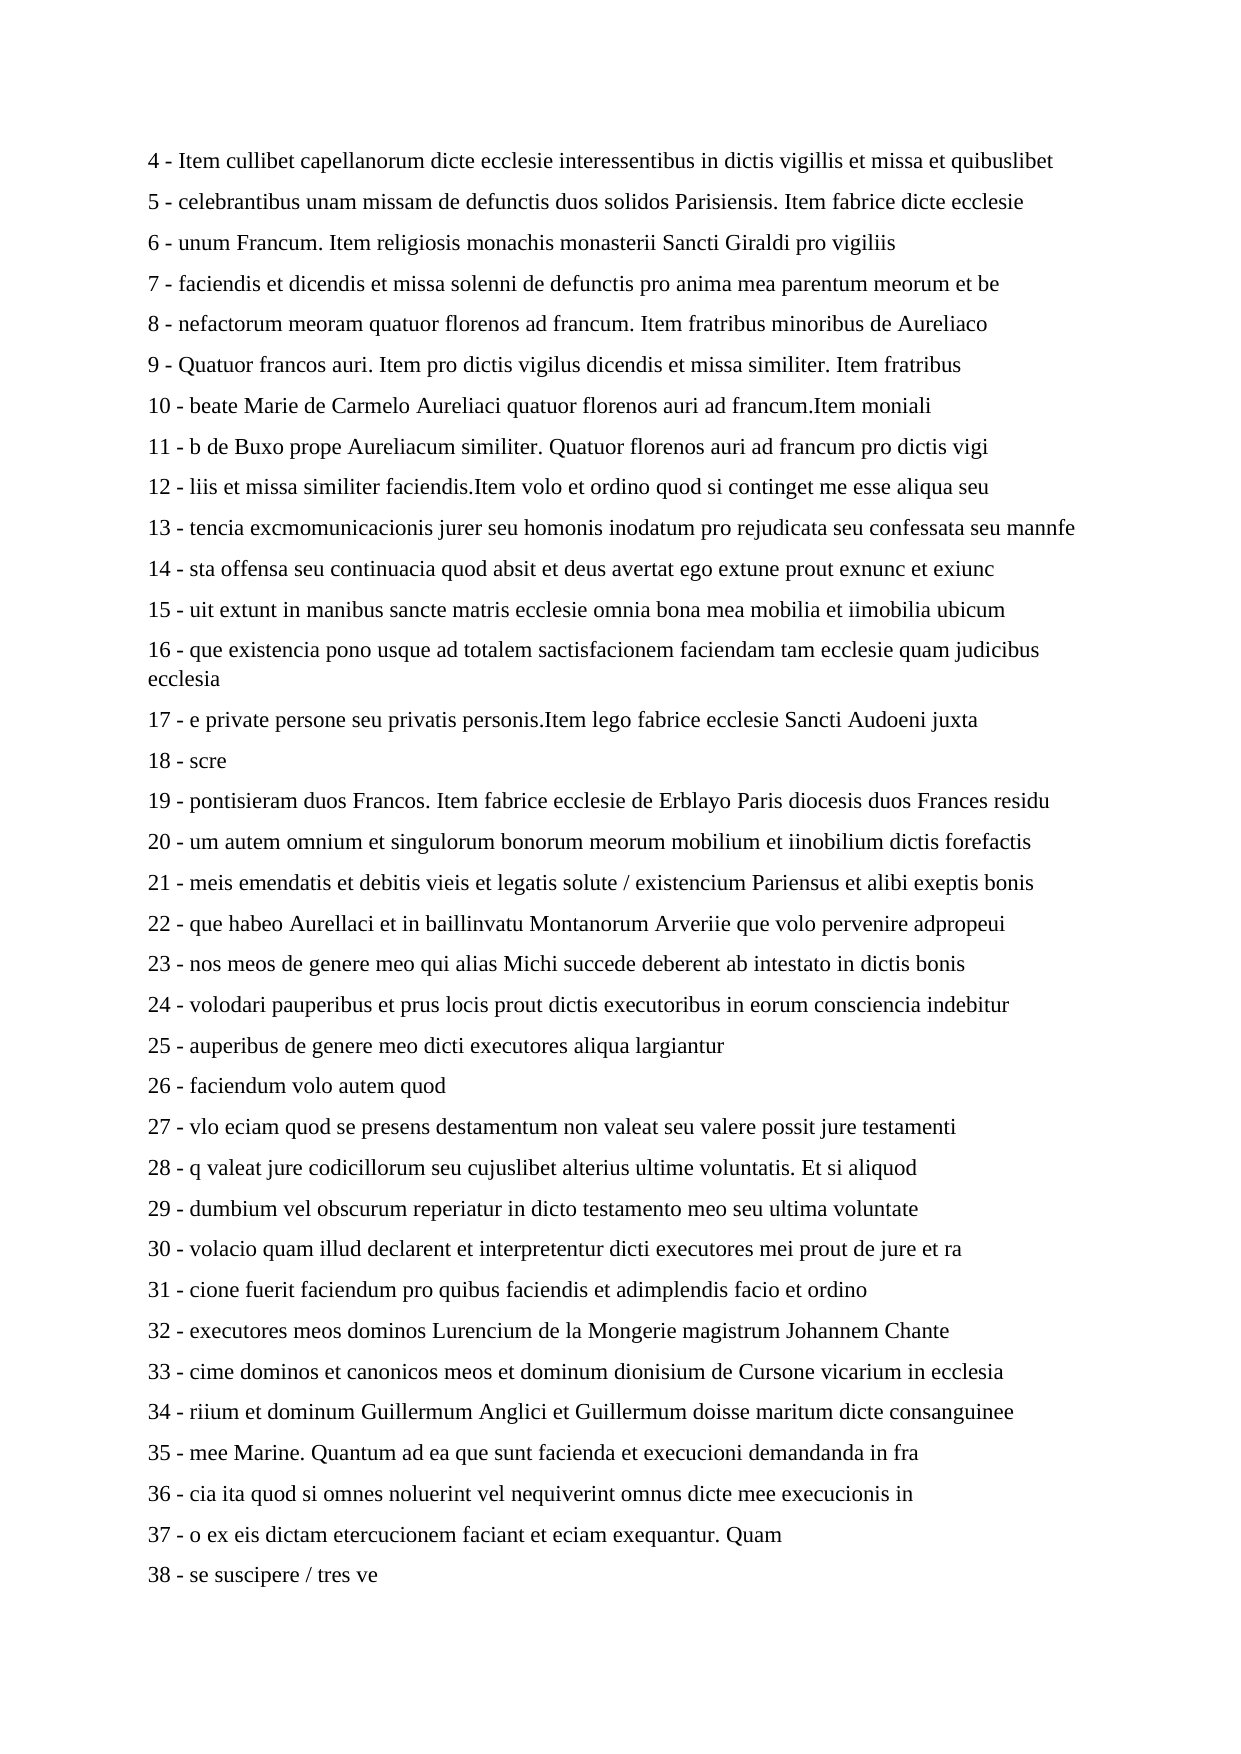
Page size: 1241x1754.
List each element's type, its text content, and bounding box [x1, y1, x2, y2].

text 17 - e private persone seu privatis personis.Item lego fabrice ecclesie Sancti Audoeni juxta [148, 706, 1093, 732]
text 18 - scre [148, 747, 1093, 773]
text 15 - uit extunt in manibus sancte matris ecclesie omnia bona mea mobilia et iimobilia ubicum [148, 596, 1093, 622]
text 26 - faciendum volo autem quod [148, 1073, 1093, 1099]
text 27 - vlo eciam quod se presens destamentum non valeat seu valere possit jure testamenti [148, 1113, 1093, 1140]
text 34 - riium et dominum Guillermum Anglici et Guillermum doisse maritum dicte consanguinee [148, 1398, 1093, 1425]
text 31 - cione fuerit faciendum pro quibus faciendis et adimplendis facio et ordino [148, 1276, 1093, 1303]
text 11 - b de Buxo prope Aureliacum similiter. Quatuor florenos auri ad francum pro dictis vigi [148, 433, 1093, 459]
text 35 - mee Marine. Quantum ad ea que sunt facienda et execucioni demandanda in fra [148, 1439, 1093, 1466]
text 16 - que existencia pono usque ad totalem sactisfacionem faciendam tam ecclesie quam judicibus ecclesia [148, 636, 1093, 692]
text 38 - se suscipere / tres ve [148, 1561, 1093, 1588]
text 21 - meis emendatis et debitis vieis et legatis solute / existencium Pariensus et alibi exeptis bonis [148, 869, 1093, 895]
text 24 - volodari pauperibus et prus locis prout dictis executoribus in eorum consciencia indebitur [148, 991, 1093, 1017]
text 37 - o ex eis dictam etercucionem faciant et eciam exequantur. Quam [148, 1521, 1093, 1547]
text 6 - unum Francum. Item religiosis monachis monasterii Sancti Giraldi pro vigiliis [148, 229, 1093, 255]
text 29 - dumbium vel obscurum reperiatur in dicto testamento meo seu ultima voluntate [148, 1195, 1093, 1221]
text 13 - tencia excmomunicacionis jurer seu homonis inodatum pro rejudicata seu confessata seu mannfe [148, 514, 1093, 541]
text 14 - sta offensa seu continuacia quod absit et deus avertat ego extune prout exnunc et exiunc [148, 555, 1093, 581]
text 28 - q valeat jure codicillorum seu cujuslibet alterius ultime voluntatis. Et si aliquod [148, 1154, 1093, 1180]
text 32 - executores meos dominos Lurencium de la Mongerie magistrum Johannem Chante [148, 1317, 1093, 1343]
text 30 - volacio quam illud declarent et interpretentur dicti executores mei prout de jure et ra [148, 1236, 1093, 1262]
text 25 - auperibus de genere meo dicti executores aliqua largiantur [148, 1032, 1093, 1058]
text 4 - Item cullibet capellanorum dicte ecclesie interessentibus in dictis vigillis et missa et quibuslibet [148, 148, 1093, 174]
text 23 - nos meos de genere meo qui alias Michi succede deberent ab intestato in dictis bonis [148, 950, 1093, 977]
text 19 - pontisieram duos Francos. Item fabrice ecclesie de Erblayo Paris diocesis duos Frances residu [148, 787, 1093, 814]
text 10 - beate Marie de Carmelo Aureliaci quatuor florenos auri ad francum.Item moniali [148, 392, 1093, 418]
text 12 - liis et missa similiter faciendis.Item volo et ordino quod si continget me esse aliqua seu [148, 473, 1093, 500]
text 9 - Quatuor francos auri. Item pro dictis vigilus dicendis et missa similiter. Item fratribus [148, 351, 1093, 378]
text 8 - nefactorum meoram quatuor florenos ad francum. Item fratribus minoribus de Aureliaco [148, 311, 1093, 337]
text 33 - cime dominos et canonicos meos et dominum dionisium de Cursone vicarium in ecclesia [148, 1358, 1093, 1384]
text 22 - que habeo Aurellaci et in baillinvatu Montanorum Arveriie que volo pervenire adpropeui [148, 910, 1093, 936]
text 5 - celebrantibus unam missam de defunctis duos solidos Parisiensis. Item fabrice dicte ecclesie [148, 188, 1093, 215]
text 7 - faciendis et dicendis et missa solenni de defunctis pro anima mea parentum meorum et be [148, 270, 1093, 296]
text 20 - um autem omnium et singulorum bonorum meorum mobilium et iinobilium dictis forefactis [148, 828, 1093, 854]
text 36 - cia ita quod si omnes noluerint vel nequiverint omnus dicte mee execucionis in [148, 1480, 1093, 1506]
